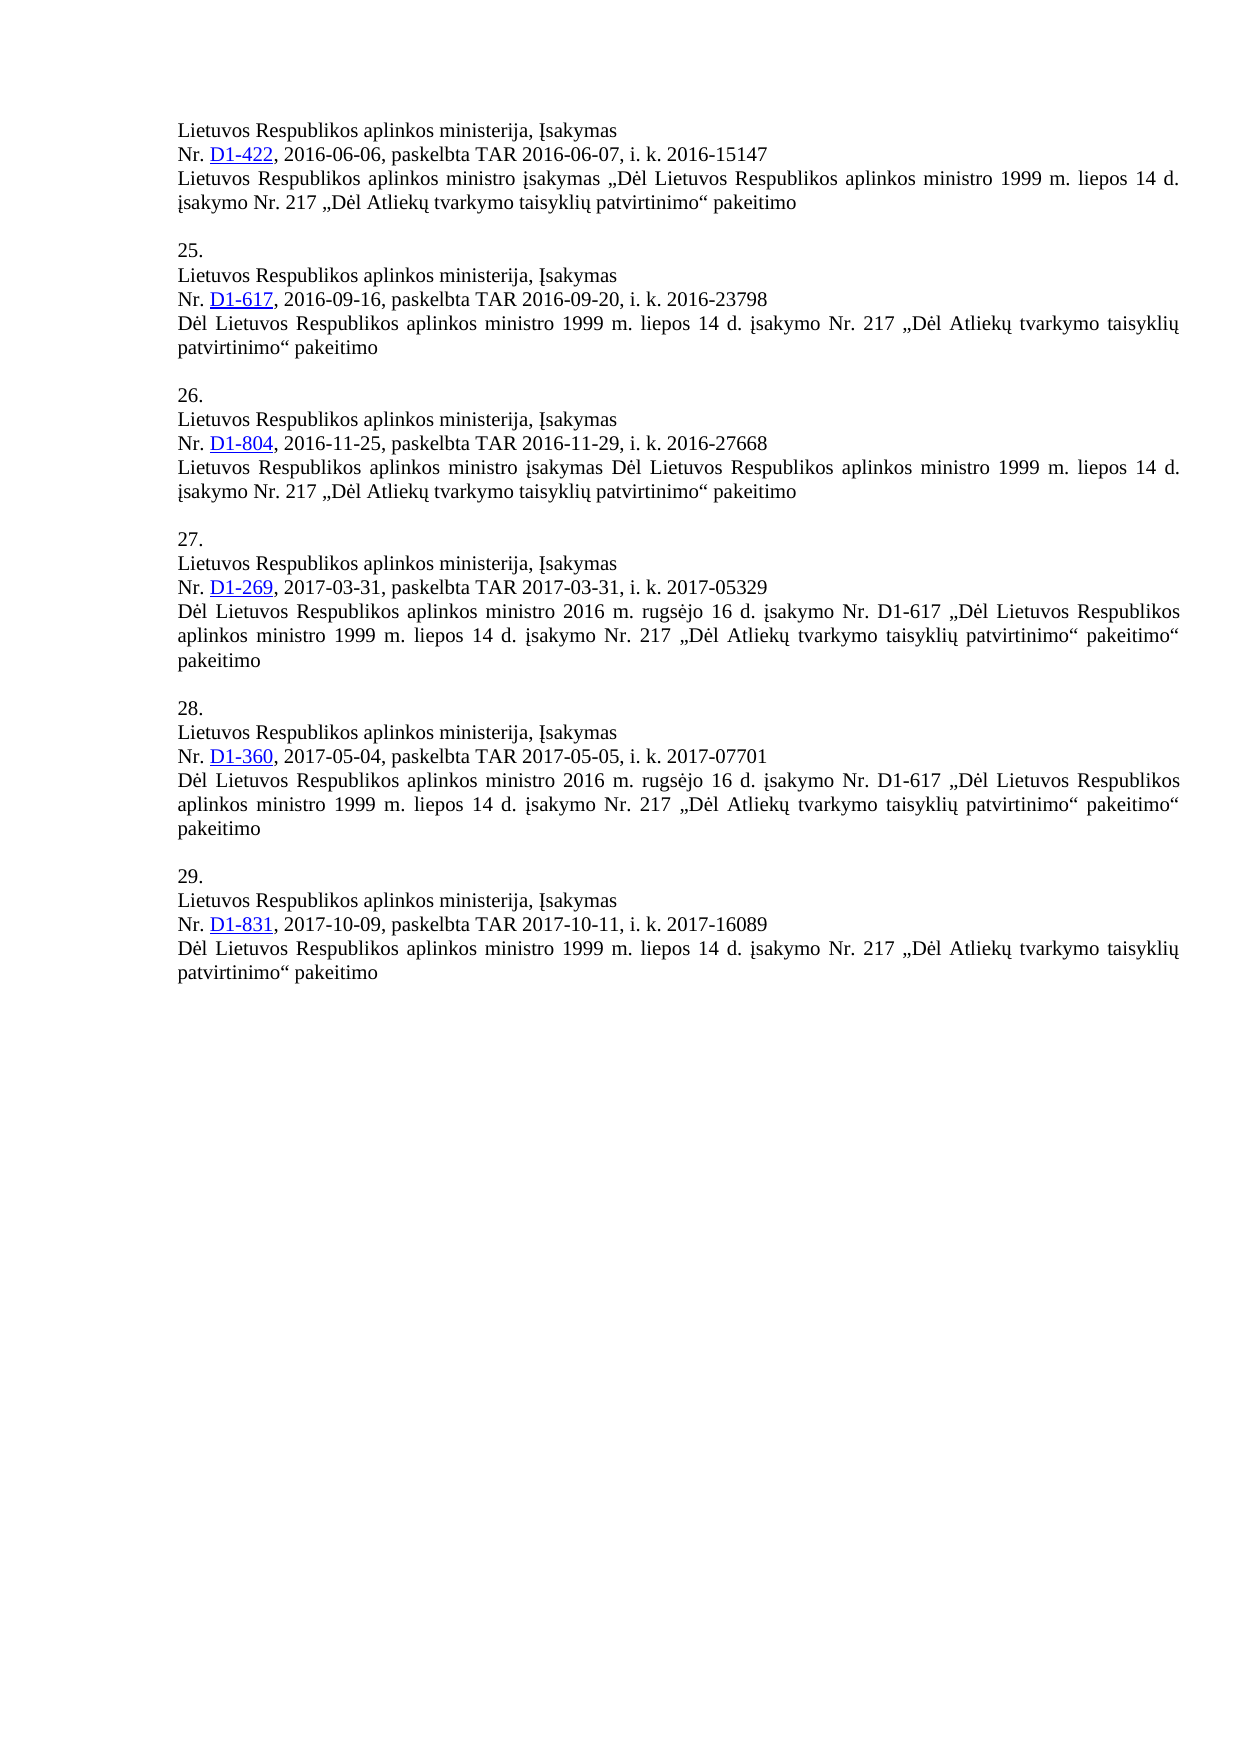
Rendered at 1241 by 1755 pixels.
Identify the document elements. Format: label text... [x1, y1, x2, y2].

text Nr. D1-804, 2016-11-25, paskelbta TAR 2016-11-29, i. k. 2016-27668 [177, 431, 1181, 455]
text Lietuvos Respublikos aplinkos ministro įsakymas Dėl Lietuvos Respublikos aplinkos ministro 1999 m. liepos 14 d. įsakymo Nr. 217 „Dėl Atliekų tvarkymo taisyklių patvirtinimo“ pakeitimo [177, 455, 1181, 503]
text Lietuvos Respublikos aplinkos ministro įsakymas „Dėl Lietuvos Respublikos aplinkos ministro 1999 m. liepos 14 d. įsakymo Nr. 217 „Dėl Atliekų tvarkymo taisyklių patvirtinimo“ pakeitimo [177, 166, 1181, 214]
text Dėl Lietuvos Respublikos aplinkos ministro 1999 m. liepos 14 d. įsakymo Nr. 217 „Dėl Atliekų tvarkymo taisyklių patvirtinimo“ pakeitimo [177, 936, 1181, 984]
text Nr. D1-422, 2016-06-06, paskelbta TAR 2016-06-07, i. k. 2016-15147 [177, 142, 1181, 166]
text Lietuvos Respublikos aplinkos ministerija, Įsakymas [177, 407, 1181, 431]
text 26. [177, 383, 1181, 407]
text Lietuvos Respublikos aplinkos ministerija, Įsakymas [177, 262, 1181, 287]
text 28. [177, 696, 1181, 720]
text Dėl Lietuvos Respublikos aplinkos ministro 2016 m. rugsėjo 16 d. įsakymo Nr. D1-617 „Dėl Lietuvos Respublikos aplinkos ministro 1999 m. liepos 14 d. įsakymo Nr. 217 „Dėl Atliekų tvarkymo taisyklių patvirtinimo“ pakeitimo“ pakeitimo [177, 768, 1181, 840]
text Dėl Lietuvos Respublikos aplinkos ministro 2016 m. rugsėjo 16 d. įsakymo Nr. D1-617 „Dėl Lietuvos Respublikos aplinkos ministro 1999 m. liepos 14 d. įsakymo Nr. 217 „Dėl Atliekų tvarkymo taisyklių patvirtinimo“ pakeitimo“ pakeitimo [177, 599, 1181, 672]
text Nr. D1-360, 2017-05-04, paskelbta TAR 2017-05-05, i. k. 2017-07701 [177, 744, 1181, 768]
text 27. [177, 527, 1181, 551]
text 25. [177, 238, 1181, 262]
text Nr. D1-617, 2016-09-16, paskelbta TAR 2016-09-20, i. k. 2016-23798 [177, 287, 1181, 311]
text Lietuvos Respublikos aplinkos ministerija, Įsakymas [177, 720, 1181, 744]
text 29. [177, 864, 1181, 888]
text Lietuvos Respublikos aplinkos ministerija, Įsakymas [177, 118, 1181, 142]
text Nr. D1-269, 2017-03-31, paskelbta TAR 2017-03-31, i. k. 2017-05329 [177, 575, 1181, 599]
text Dėl Lietuvos Respublikos aplinkos ministro 1999 m. liepos 14 d. įsakymo Nr. 217 „Dėl Atliekų tvarkymo taisyklių patvirtinimo“ pakeitimo [177, 311, 1181, 359]
text Nr. D1-831, 2017-10-09, paskelbta TAR 2017-10-11, i. k. 2017-16089 [177, 912, 1181, 936]
text Lietuvos Respublikos aplinkos ministerija, Įsakymas [177, 888, 1181, 912]
text Lietuvos Respublikos aplinkos ministerija, Įsakymas [177, 551, 1181, 575]
